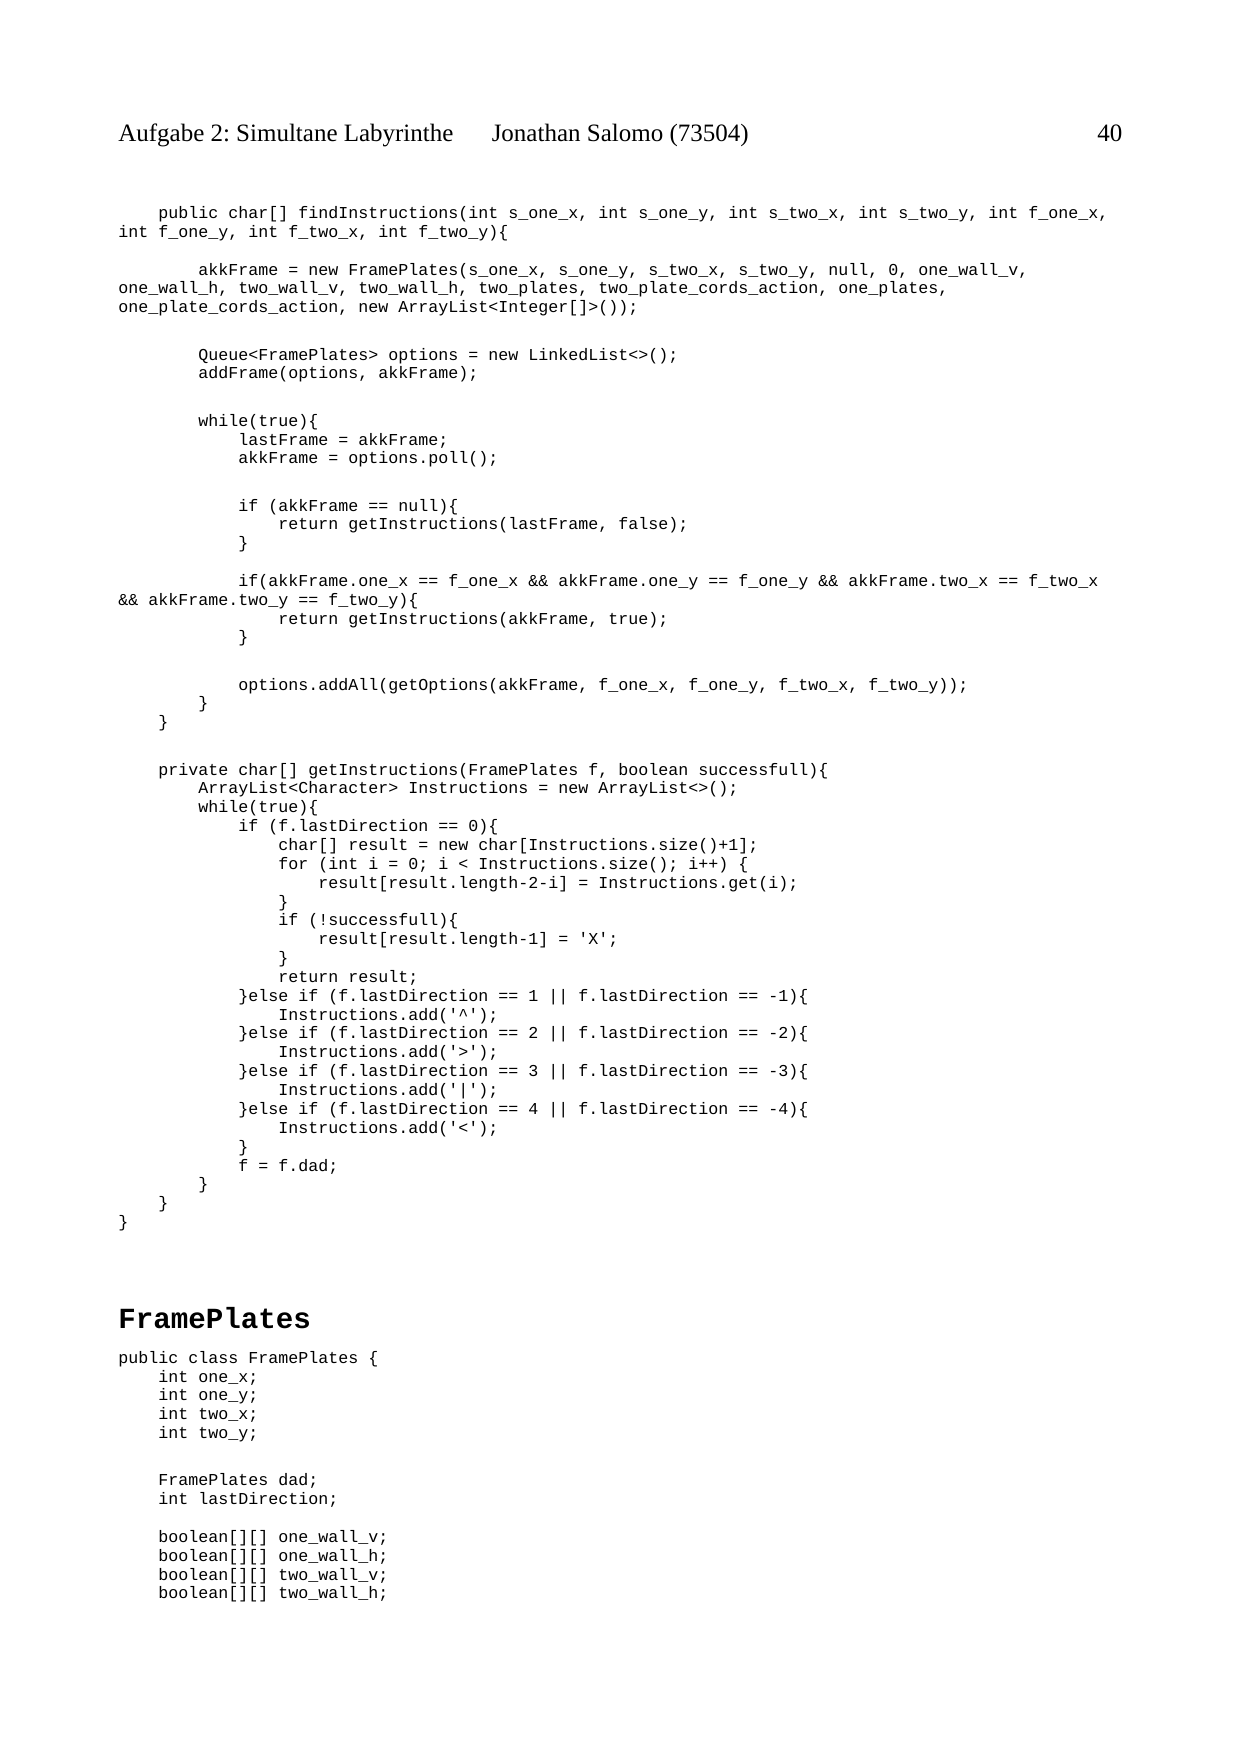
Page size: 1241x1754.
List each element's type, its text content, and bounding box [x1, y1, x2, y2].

text Queue<FramePlates> options = new LinkedList<>(); [118, 346, 1122, 365]
text if (f.lastDirection == 0){ [118, 818, 1122, 837]
text int one_x; [118, 1368, 1122, 1387]
text Instructions.add('^'); [118, 1006, 1122, 1025]
text if(akkFrame.one_x == f_one_x && akkFrame.one_y == f_one_y && akkFrame.two_x == f_two_x && akkFrame.two_y == f_two_y){ [118, 572, 1122, 610]
text public char[] findInstructions(int s_one_x, int s_one_y, int s_two_x, int s_two_y, int f_one_x, int f_one_y, int f_two_x, int f_two_y){ [118, 205, 1122, 242]
text lastFrame = akkFrame; [118, 431, 1122, 450]
text akkFrame = new FramePlates(s_one_x, s_one_y, s_two_x, s_two_y, null, 0, one_wall_v, one_wall_h, two_wall_v, two_wall_h, two_plates, two_plate_cords_action, one_plates, one_plate_cords_action, new ArrayList<Integer[]>()); [118, 261, 1122, 318]
text boolean[][] two_wall_v; [118, 1566, 1122, 1585]
text } [118, 1138, 1122, 1157]
text private char[] getInstructions(FramePlates f, boolean successfull){ [118, 761, 1122, 780]
text } [118, 535, 1122, 554]
text int two_y; [118, 1425, 1122, 1443]
text }else if (f.lastDirection == 2 || f.lastDirection == -2){ [118, 1025, 1122, 1044]
text result[result.length-1] = 'X'; [118, 931, 1122, 950]
text addFrame(options, akkFrame); [118, 365, 1122, 384]
text } [118, 1176, 1122, 1195]
text boolean[][] two_wall_h; [118, 1585, 1122, 1604]
text boolean[][] one_wall_v; [118, 1528, 1122, 1547]
text options.addAll(getOptions(akkFrame, f_one_x, f_one_y, f_two_x, f_two_y)); [118, 676, 1122, 695]
text Instructions.add('|'); [118, 1082, 1122, 1101]
text while(true){ [118, 412, 1122, 431]
text }else if (f.lastDirection == 4 || f.lastDirection == -4){ [118, 1101, 1122, 1119]
text ArrayList<Character> Instructions = new ArrayList<>(); [118, 780, 1122, 799]
text for (int i = 0; i < Instructions.size(); i++) { [118, 855, 1122, 874]
subtitle FramePlates [118, 1304, 1122, 1337]
text Instructions.add('<'); [118, 1119, 1122, 1138]
text } [118, 1214, 1122, 1232]
text } [118, 714, 1122, 733]
text char[] result = new char[Instructions.size()+1]; [118, 837, 1122, 855]
text akkFrame = options.poll(); [118, 450, 1122, 469]
text }else if (f.lastDirection == 3 || f.lastDirection == -3){ [118, 1063, 1122, 1082]
text if (!successfull){ [118, 912, 1122, 931]
text return result; [118, 968, 1122, 987]
text int two_x; [118, 1406, 1122, 1425]
text }else if (f.lastDirection == 1 || f.lastDirection == -1){ [118, 987, 1122, 1006]
text boolean[][] one_wall_h; [118, 1547, 1122, 1566]
text int one_y; [118, 1387, 1122, 1406]
text return getInstructions(akkFrame, true); [118, 610, 1122, 629]
text } [118, 950, 1122, 968]
text return getInstructions(lastFrame, false); [118, 516, 1122, 535]
text } [118, 1195, 1122, 1214]
text while(true){ [118, 799, 1122, 818]
text Instructions.add('>'); [118, 1044, 1122, 1063]
text } [118, 629, 1122, 648]
text } [118, 695, 1122, 714]
text result[result.length-2-i] = Instructions.get(i); [118, 874, 1122, 893]
text f = f.dad; [118, 1157, 1122, 1176]
text FramePlates dad; [118, 1472, 1122, 1491]
text int lastDirection; [118, 1491, 1122, 1509]
text if (akkFrame == null){ [118, 497, 1122, 516]
text } [118, 893, 1122, 912]
text public class FramePlates { [118, 1349, 1122, 1368]
